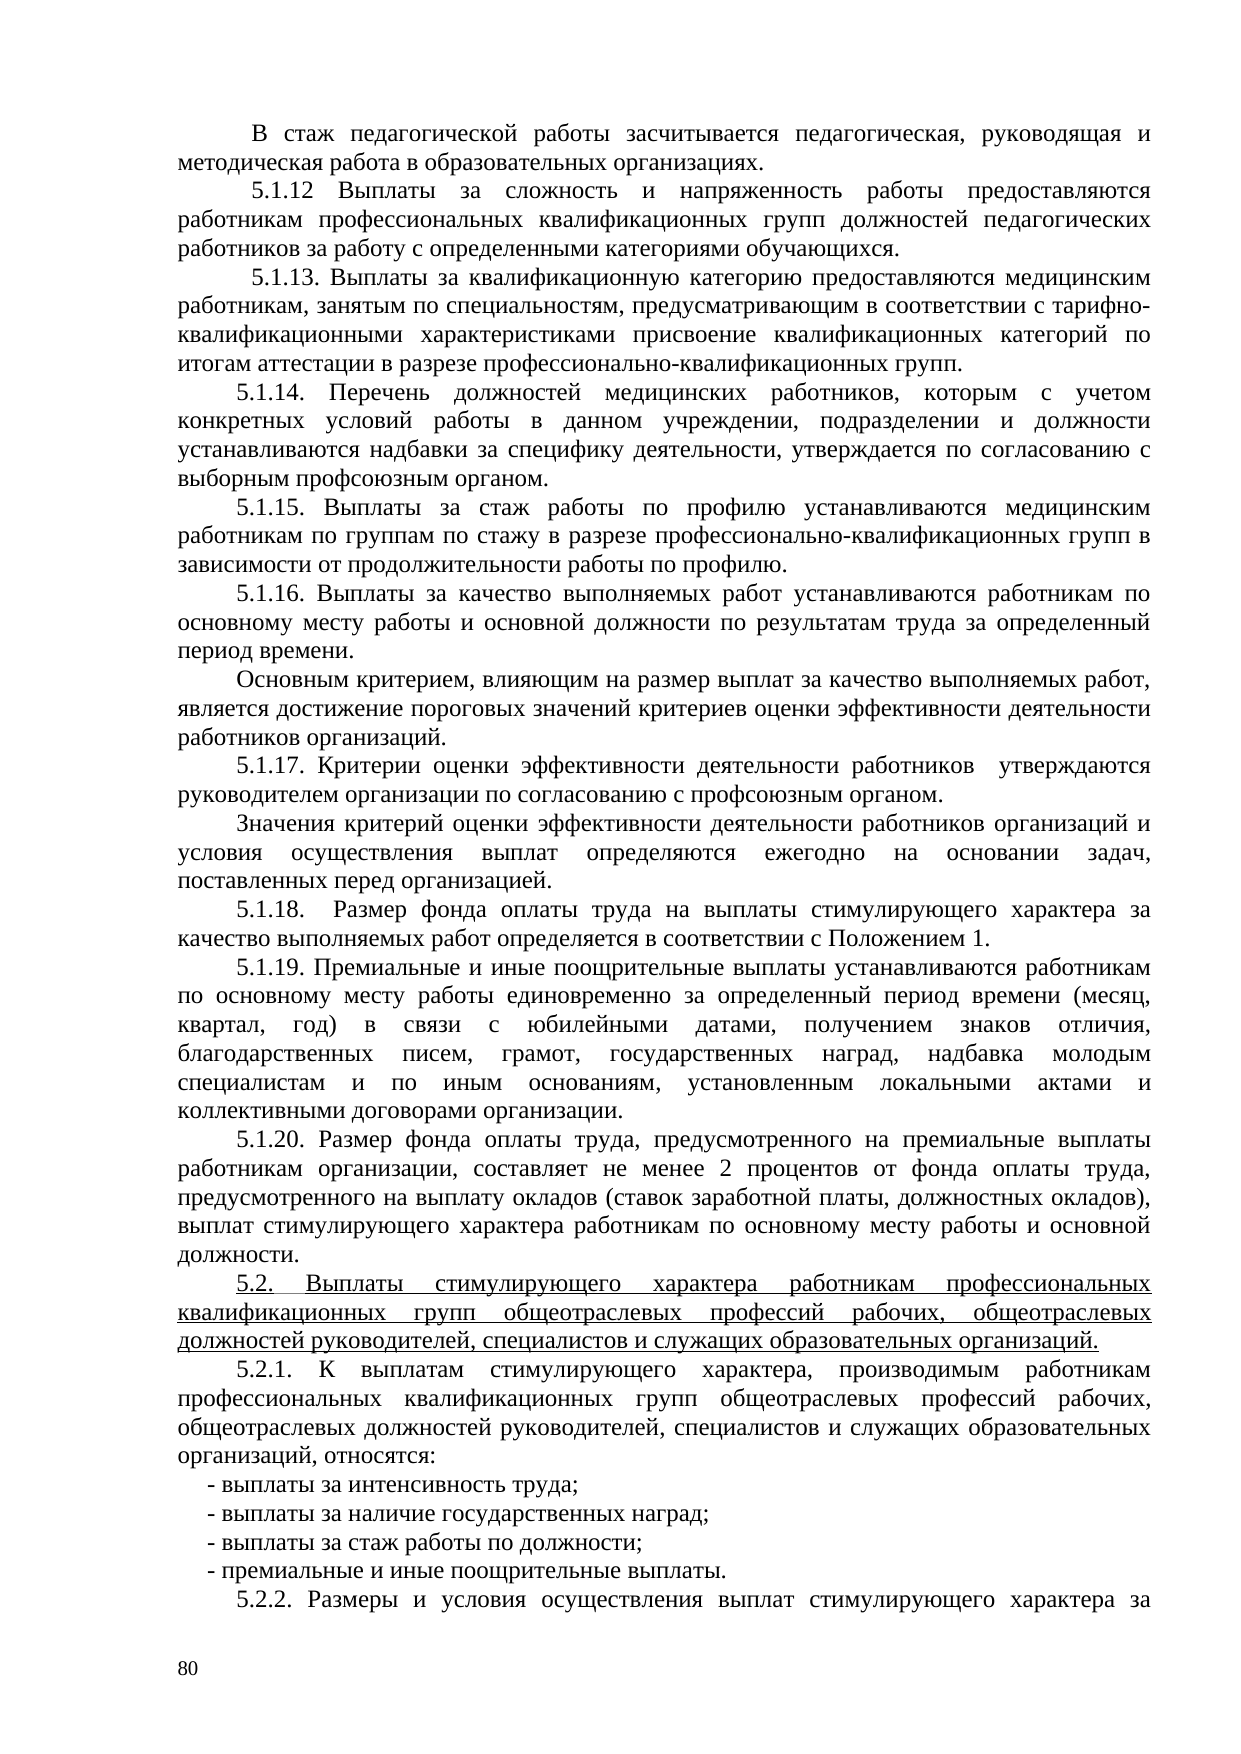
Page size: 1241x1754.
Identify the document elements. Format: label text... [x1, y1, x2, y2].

text 5.1.20. Размер фонда оплаты труда, предусмотренного на премиальные выплаты работникам организации, составляет не менее 2 процентов от фонда оплаты труда, предусмотренного на выплату окладов (ставок заработной платы, должностных окладов), выплат стимулирующего характера работникам по основному месту работы и основной должности. [177, 1124, 1152, 1268]
text Основным критерием, влияющим на размер выплат за качество выполняемых работ, является достижение пороговых значений критериев оценки эффективности деятельности работников организаций. [177, 664, 1152, 751]
text 5.1.16. Выплаты за качество выполняемых работ устанавливаются работникам по основному месту работы и основной должности по результатам труда за определенный период времени. [177, 578, 1152, 664]
text 5.1.17. Критерии оценки эффективности деятельности работников утверждаются руководителем организации по согласованию с профсоюзным органом. [177, 751, 1152, 808]
text 5.1.12 Выплаты за сложность и напряженность работы предоставляются работникам профессиональных квалификационных групп должностей педагогических работников за работу с определенными категориями обучающихся. [177, 176, 1152, 262]
text 5.1.15. Выплаты за стаж работы по профилю устанавливаются медицинским работникам по группам по стажу в разрезе профессионально-квалификационных групп в зависимости от продолжительности работы по профилю. [177, 492, 1152, 578]
text 5.2.2. Размеры и условия осуществления выплат стимулирующего характера за [177, 1584, 1152, 1613]
text - выплаты за наличие государственных наград; [177, 1498, 1152, 1527]
text - выплаты за интенсивность труда; [177, 1469, 1152, 1498]
text - выплаты за стаж работы по должности; [177, 1527, 1152, 1556]
text - премиальные и иные поощрительные выплаты. [177, 1556, 1152, 1584]
text 5.2. Выплаты стимулирующего характера работникам профессиональных квалификационных групп общеотраслевых профессий рабочих, общеотраслевых [177, 1268, 1152, 1322]
text 5.1.19. Премиальные и иные поощрительные выплаты устанавливаются работникам по основному месту работы единовременно за определенный период времени (месяц, квартал, год) в связи с юбилейными датами, получением знаков отличия, благодарственных писем, грамот, государственных наград, надбавка молодым специалистам и по иным основаниям, установленным локальными актами и коллективными договорами организации. [177, 952, 1152, 1124]
text 5.1.14. Перечень должностей медицинских работников, которым с учетом конкретных условий работы в данном учреждении, подразделении и должности устанавливаются надбавки за специфику деятельности, утверждается по согласованию с выборным профсоюзным органом. [177, 377, 1152, 492]
text 5.1.18. Размер фонда оплаты труда на выплаты стимулирующего характера за качество выполняемых работ определяется в соответствии с Положением 1. [177, 894, 1152, 952]
text 5.1.13. Выплаты за квалификационную категорию предоставляются медицинским работникам, занятым по специальностям, предусматривающим в соответствии с тарифно-квалификационными характеристиками присвоение квалификационных категорий по итогам аттестации в разрезе профессионально-квалификационных групп. [177, 262, 1152, 377]
text В стаж педагогической работы засчитывается педагогическая, руководящая и методическая работа в образовательных организациях. [177, 118, 1152, 176]
text должностей руководителей, специалистов и служащих образовательных организаций. [177, 1323, 1152, 1354]
text Значения критерий оценки эффективности деятельности работников организаций и условия осуществления выплат определяются ежегодно на основании задач, поставленных перед организацией. [177, 808, 1152, 894]
text 5.2.1. К выплатам стимулирующего характера, производимым работникам профессиональных квалификационных групп общеотраслевых профессий рабочих, общеотраслевых должностей руководителей, специалистов и служащих образовательных организаций, относятся: [177, 1354, 1152, 1469]
